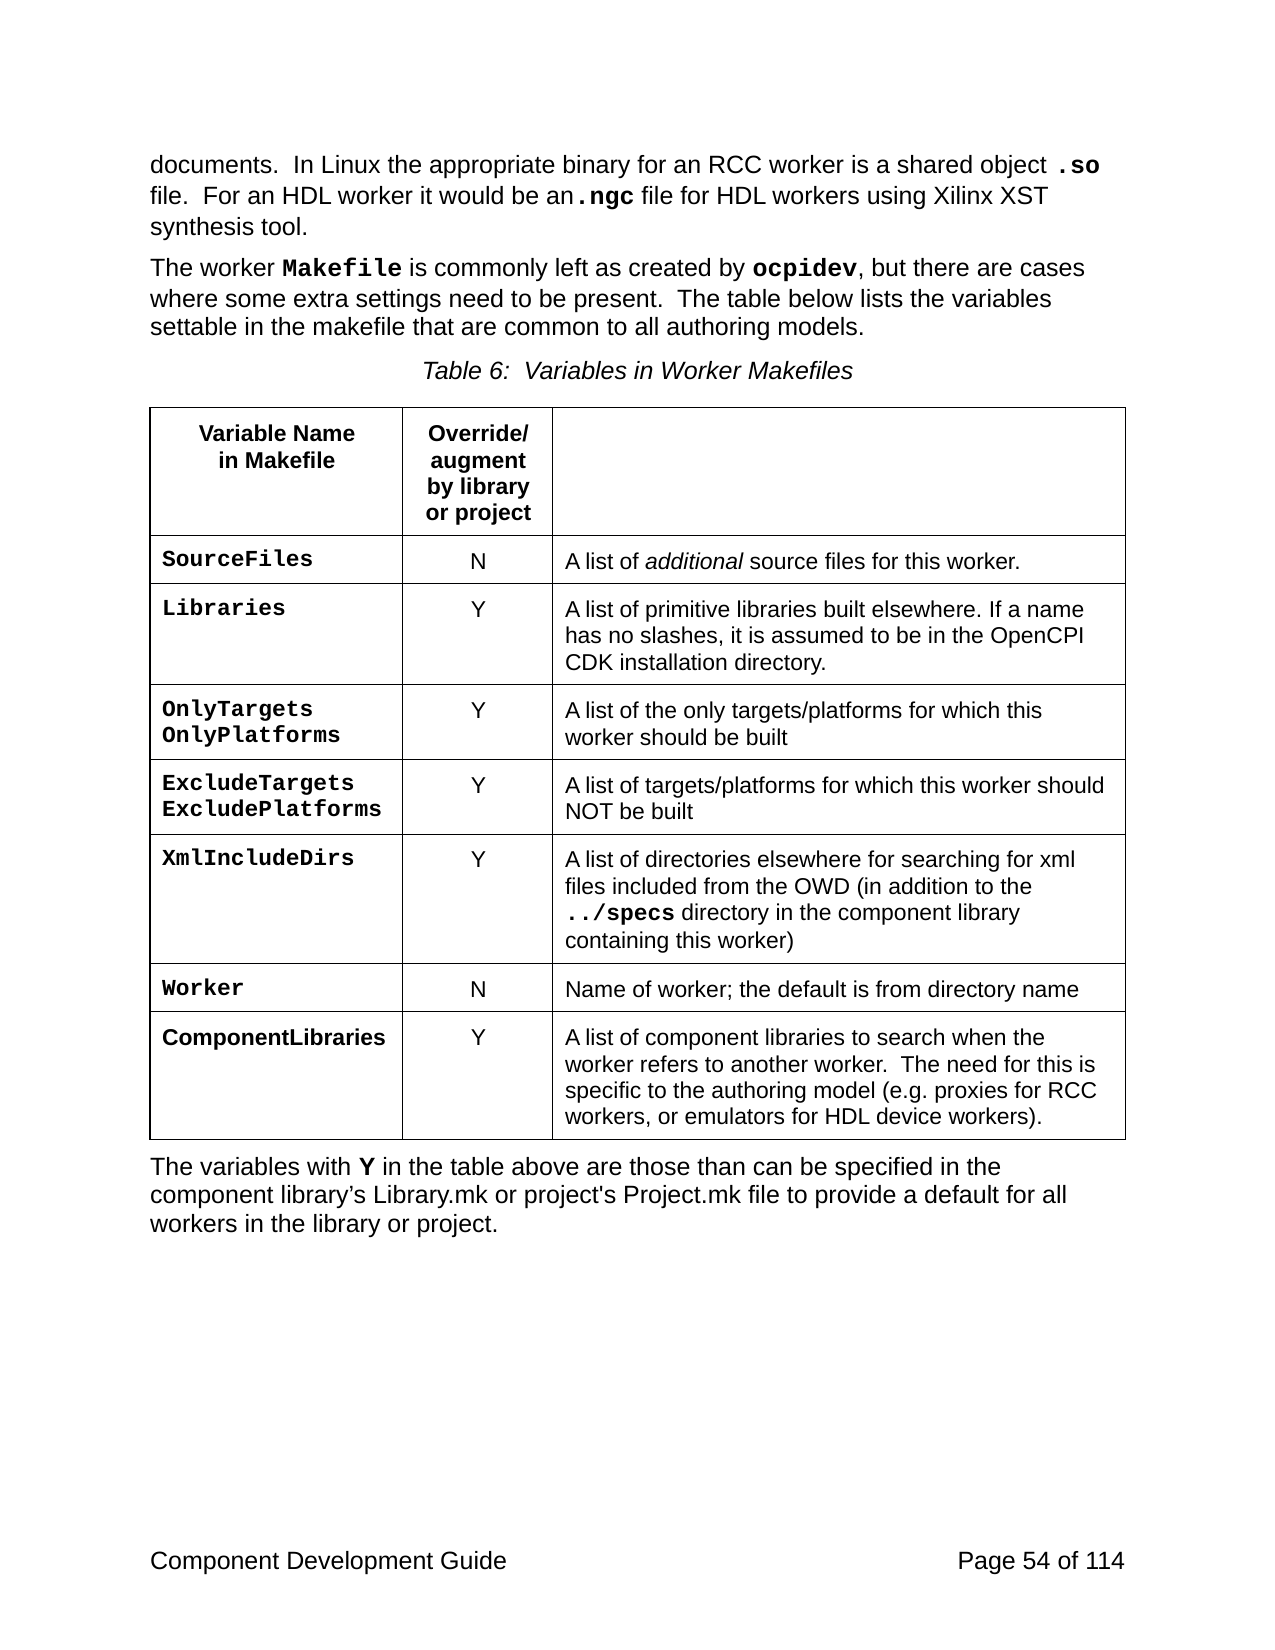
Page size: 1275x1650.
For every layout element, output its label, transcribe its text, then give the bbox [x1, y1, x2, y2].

table_header [553, 408, 1125, 535]
table_cell A list of the only targets/platforms for which this worker should be built [553, 685, 1125, 759]
table_cell A list of directories elsewhere for searching for xml files included from the OWD (in addition to the ../specs directory in the component library containing this worker) [553, 835, 1125, 963]
table_cell ComponentLibraries [151, 1012, 402, 1138]
table_cell ExcludeTargets ExcludePlatforms [151, 760, 402, 833]
table_cell SourceFiles [151, 536, 402, 583]
table_header Override/ augment by library or project [403, 408, 552, 535]
table_cell Y [403, 1012, 552, 1138]
table_cell N [403, 536, 552, 583]
text The variables with Y in the table above are those than can be specified in the component library’s Library.mk or project's Project.mk file to provide a default for all workers in the library or project. [150, 1152, 1125, 1238]
table_cell Y [403, 685, 552, 759]
text Table 6: Variables in Worker Makefiles [150, 356, 1125, 385]
text The worker Makefile is commonly left as created by ocpidev, but there are cases where some extra settings need to be present. The table below lists the variables settable in the makefile that are common to all authoring models. [150, 253, 1125, 341]
table_cell Name of worker; the default is from directory name [553, 964, 1125, 1011]
table_cell A list of component libraries to search when the worker refers to another worker. The need for this is specific to the authoring model (e.g. proxies for RCC workers, or emulators for HDL device workers). [553, 1012, 1125, 1138]
text documents. In Linux the appropriate binary for an RCC worker is a shared object .so file. For an HDL worker it would be an.ngc file for HDL workers using Xilinx XST synthesis tool. [150, 150, 1125, 241]
table_cell Y [403, 760, 552, 833]
table_cell A list of primitive libraries built elsewhere. If a name has no slashes, it is assumed to be in the OpenCPI CDK installation directory. [553, 584, 1125, 684]
table_cell Y [403, 584, 552, 684]
table_cell OnlyTargets OnlyPlatforms [151, 685, 402, 759]
table_cell XmlIncludeDirs [151, 835, 402, 963]
table_cell Y [403, 835, 552, 963]
table_header Variable Name in Makefile [151, 408, 402, 535]
table_cell Worker [151, 964, 402, 1011]
table_cell A list of additional source files for this worker. [553, 536, 1125, 583]
table_cell N [403, 964, 552, 1011]
table_cell A list of targets/platforms for which this worker should NOT be built [553, 760, 1125, 833]
table_cell Libraries [151, 584, 402, 684]
